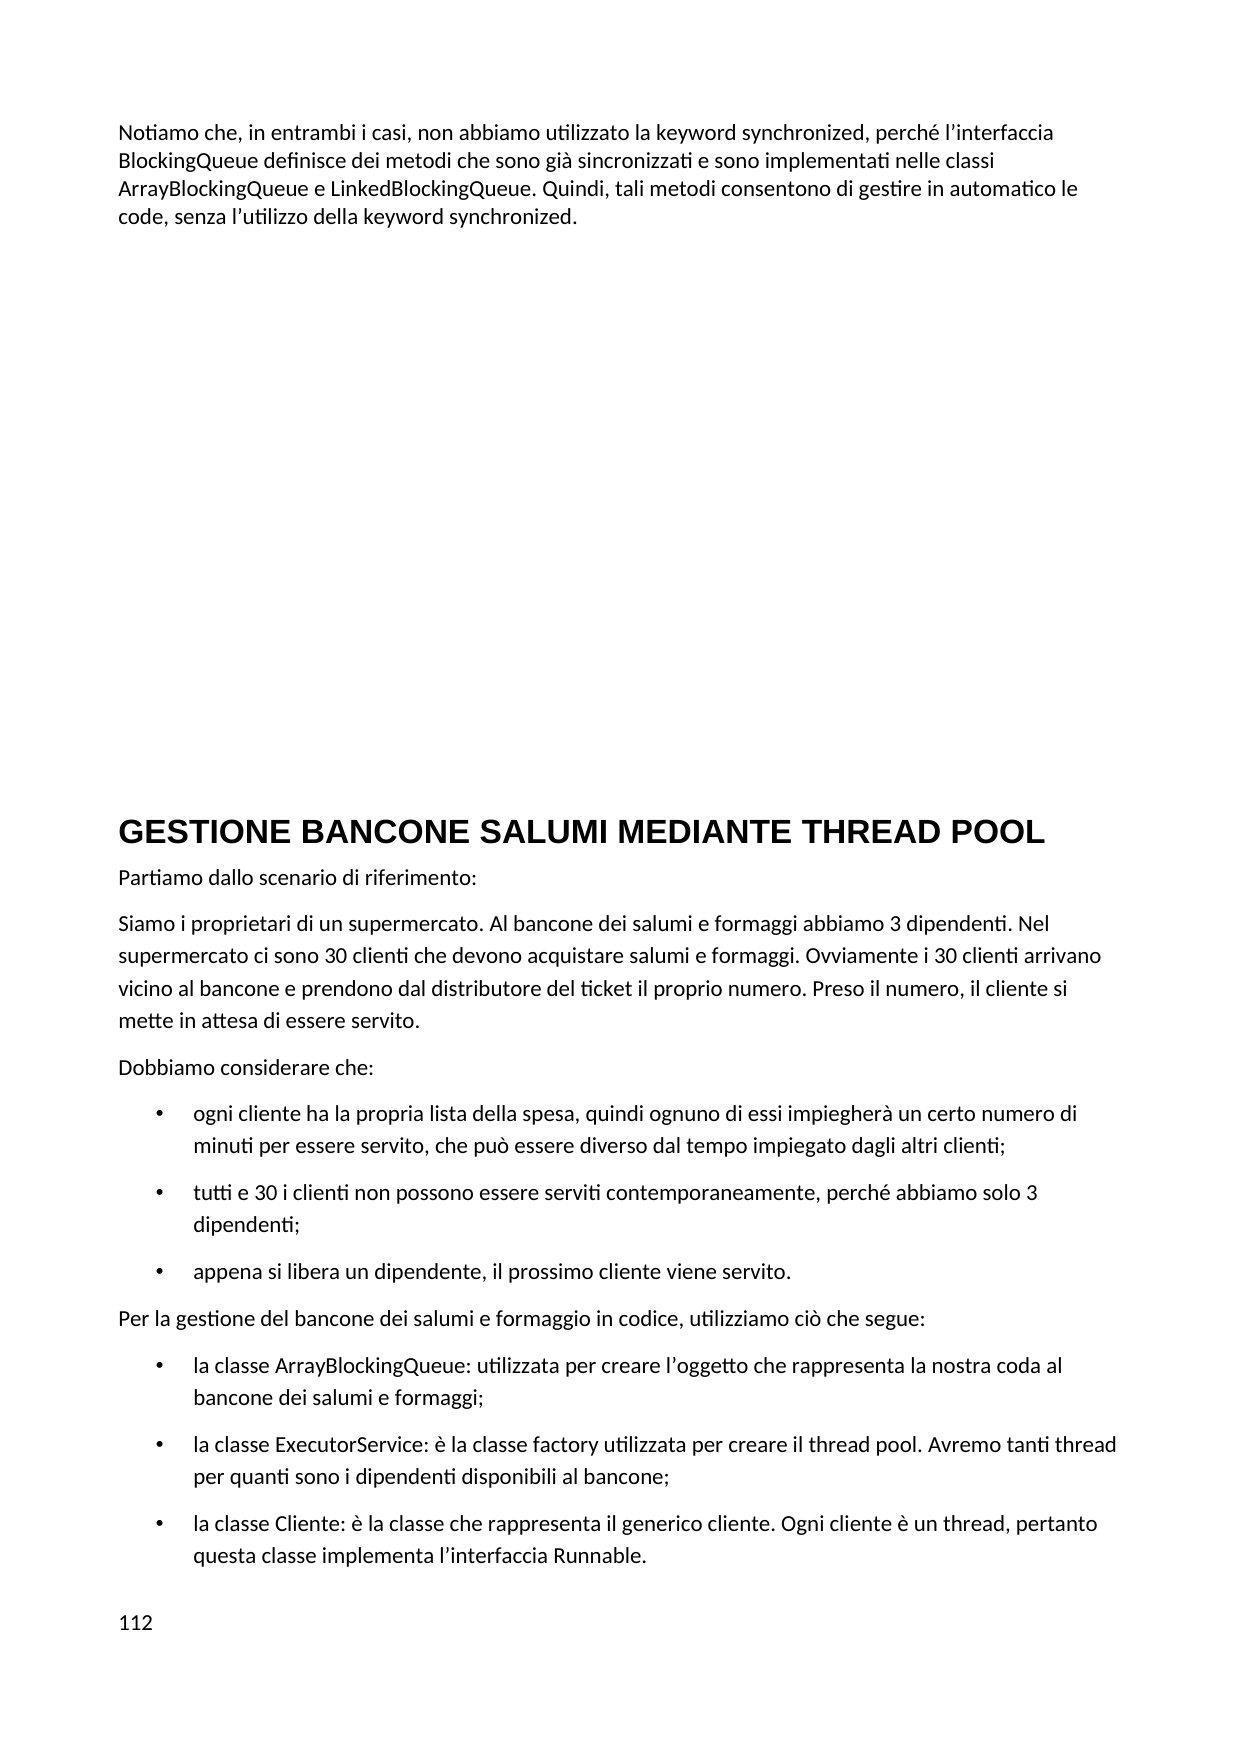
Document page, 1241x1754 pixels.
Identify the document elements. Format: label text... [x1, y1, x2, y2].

list la classe ExecutorService: è la classe factory utilizzata per creare il thread pool. Avremo tanti thread per quanti sono i dipendenti disponibili al bancone; [156, 1430, 1122, 1490]
text Notiamo che, in entrambi i casi, non abbiamo utilizzato la keyword synchronized, perché l’interfaccia BlockingQueue definisce dei metodi che sono già sincronizzati e sono implementati nelle classi ArrayBlockingQueue e LinkedBlockingQueue. Quindi, tali metodi consentono di gestire in automatico le code, senza l’utilizzo della keyword synchronized. [118, 118, 1122, 230]
text Per la gestione del bancone dei salumi e formaggio in codice, utilizziamo ciò che segue: [118, 1304, 1122, 1332]
list appena si libera un dipendente, il prossimo cliente viene servito. [156, 1257, 1122, 1285]
text Partiamo dallo scenario di riferimento: [118, 863, 1122, 891]
list tutti e 30 i clienti non possono essere serviti contemporaneamente, perché abbiamo solo 3 dipendenti; [156, 1178, 1122, 1239]
list la classe ArrayBlockingQueue: utilizzata per creare l’oggetto che rappresenta la nostra coda al bancone dei salumi e formaggi; [156, 1351, 1122, 1411]
text Siamo i proprietari di un supermercato. Al bancone dei salumi e formaggi abbiamo 3 dipendenti. Nel supermercato ci sono 30 clienti che devono acquistare salumi e formaggi. Ovviamente i 30 clienti arrivano vicino al bancone e prendono dal distributore del ticket il proprio numero. Preso il numero, il cliente si mette in attesa di essere servito. [118, 909, 1122, 1034]
subtitle GESTIONE BANCONE SALUMI MEDIANTE THREAD POOL [118, 811, 1122, 850]
text Dobbiamo considerare che: [118, 1053, 1122, 1081]
list la classe Cliente: è la classe che rappresenta il generico cliente. Ogni cliente è un thread, pertanto questa classe implementa l’interfaccia Runnable. [156, 1509, 1122, 1569]
list ogni cliente ha la propria lista della spesa, quindi ognuno di essi impiegherà un certo numero di minuti per essere servito, che può essere diverso dal tempo impiegato dagli altri clienti; [156, 1099, 1122, 1160]
